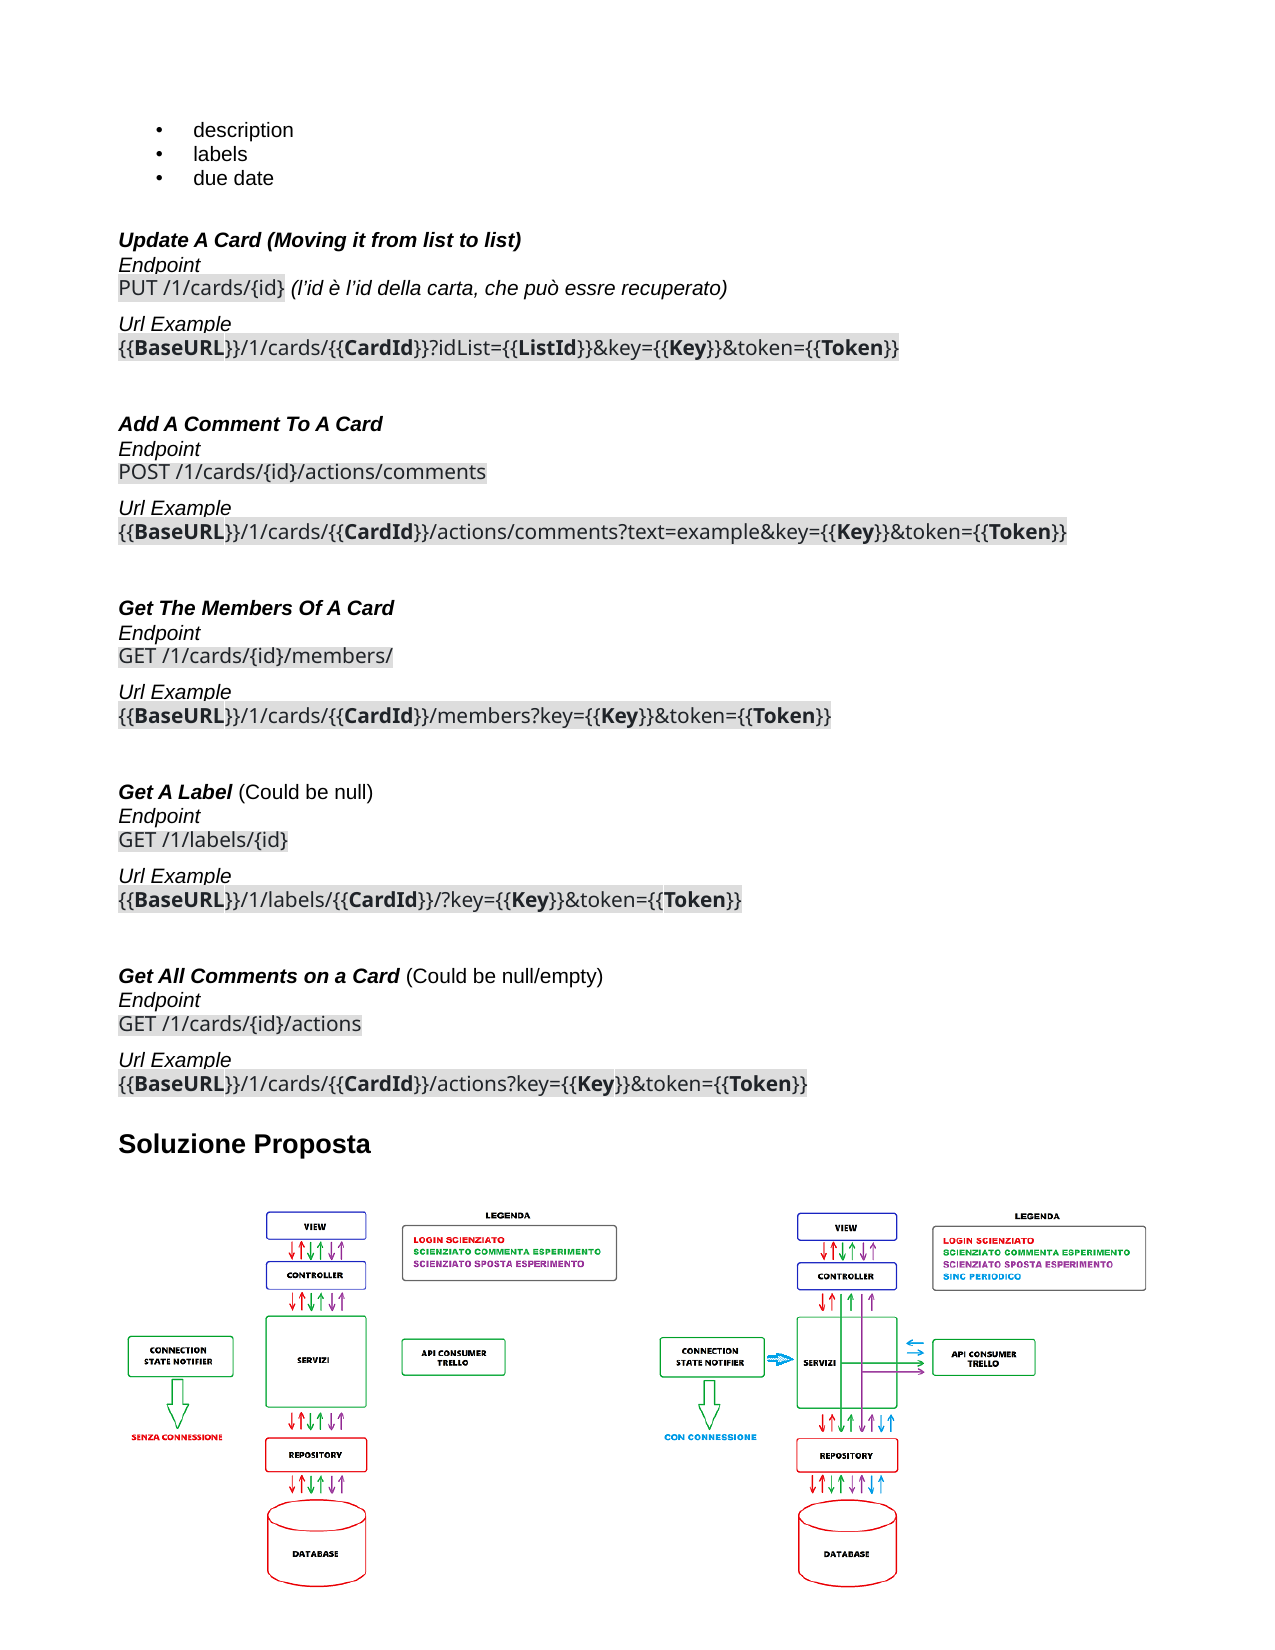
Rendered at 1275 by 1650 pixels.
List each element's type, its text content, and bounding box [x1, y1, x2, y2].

text Get All Comments on a Card (Could be null/empty) [118, 964, 1157, 988]
text Endpoint [118, 991, 1157, 1012]
picture [124, 1209, 621, 1589]
text Url Example [118, 498, 1157, 519]
text GET /1/labels/{id} [118, 831, 1157, 852]
text Url Example [118, 866, 1157, 887]
text Url Example [118, 1050, 1157, 1071]
text Get The Members Of A Card [118, 596, 1157, 620]
text {{BaseURL}}/1/cards/{{CardId}}?idList={{ListId}}&key={{Key}}&token={{Token}} [118, 338, 1157, 359]
text Update A Card (Moving it from list to list) [118, 228, 1157, 252]
text Endpoint [118, 255, 1157, 276]
text Get A Label (Could be null) [118, 780, 1157, 804]
picture [657, 1210, 1147, 1589]
text {{BaseURL}}/1/cards/{{CardId}}/actions?key={{Key}}&token={{Token}} [118, 1074, 1157, 1095]
text POST /1/cards/{id}/actions/comments [118, 463, 1157, 484]
list description [156, 118, 1157, 142]
text {{BaseURL}}/1/cards/{{CardId}}/members?key={{Key}}&token={{Token}} [118, 706, 1157, 727]
text GET /1/cards/{id}/actions [118, 1015, 1157, 1036]
text Endpoint [118, 439, 1157, 460]
text Add A Comment To A Card [118, 412, 1157, 436]
text Url Example [118, 682, 1157, 703]
list due date [156, 166, 1157, 190]
text {{BaseURL}}/1/cards/{{CardId}}/actions/comments?text=example&key={{Key}}&token={{Token}} [118, 522, 1157, 543]
text GET /1/cards/{id}/members/ [118, 647, 1157, 668]
text {{BaseURL}}/1/labels/{{CardId}}/?key={{Key}}&token={{Token}} [118, 890, 1157, 911]
text Endpoint [118, 807, 1157, 828]
text Url Example [118, 314, 1157, 336]
text PUT /1/cards/{id} (l’id è l’id della carta, che può essre recuperato) [118, 279, 1157, 300]
subtitle Soluzione Proposta [118, 1135, 1157, 1159]
text Endpoint [118, 623, 1157, 644]
list labels [156, 142, 1157, 166]
